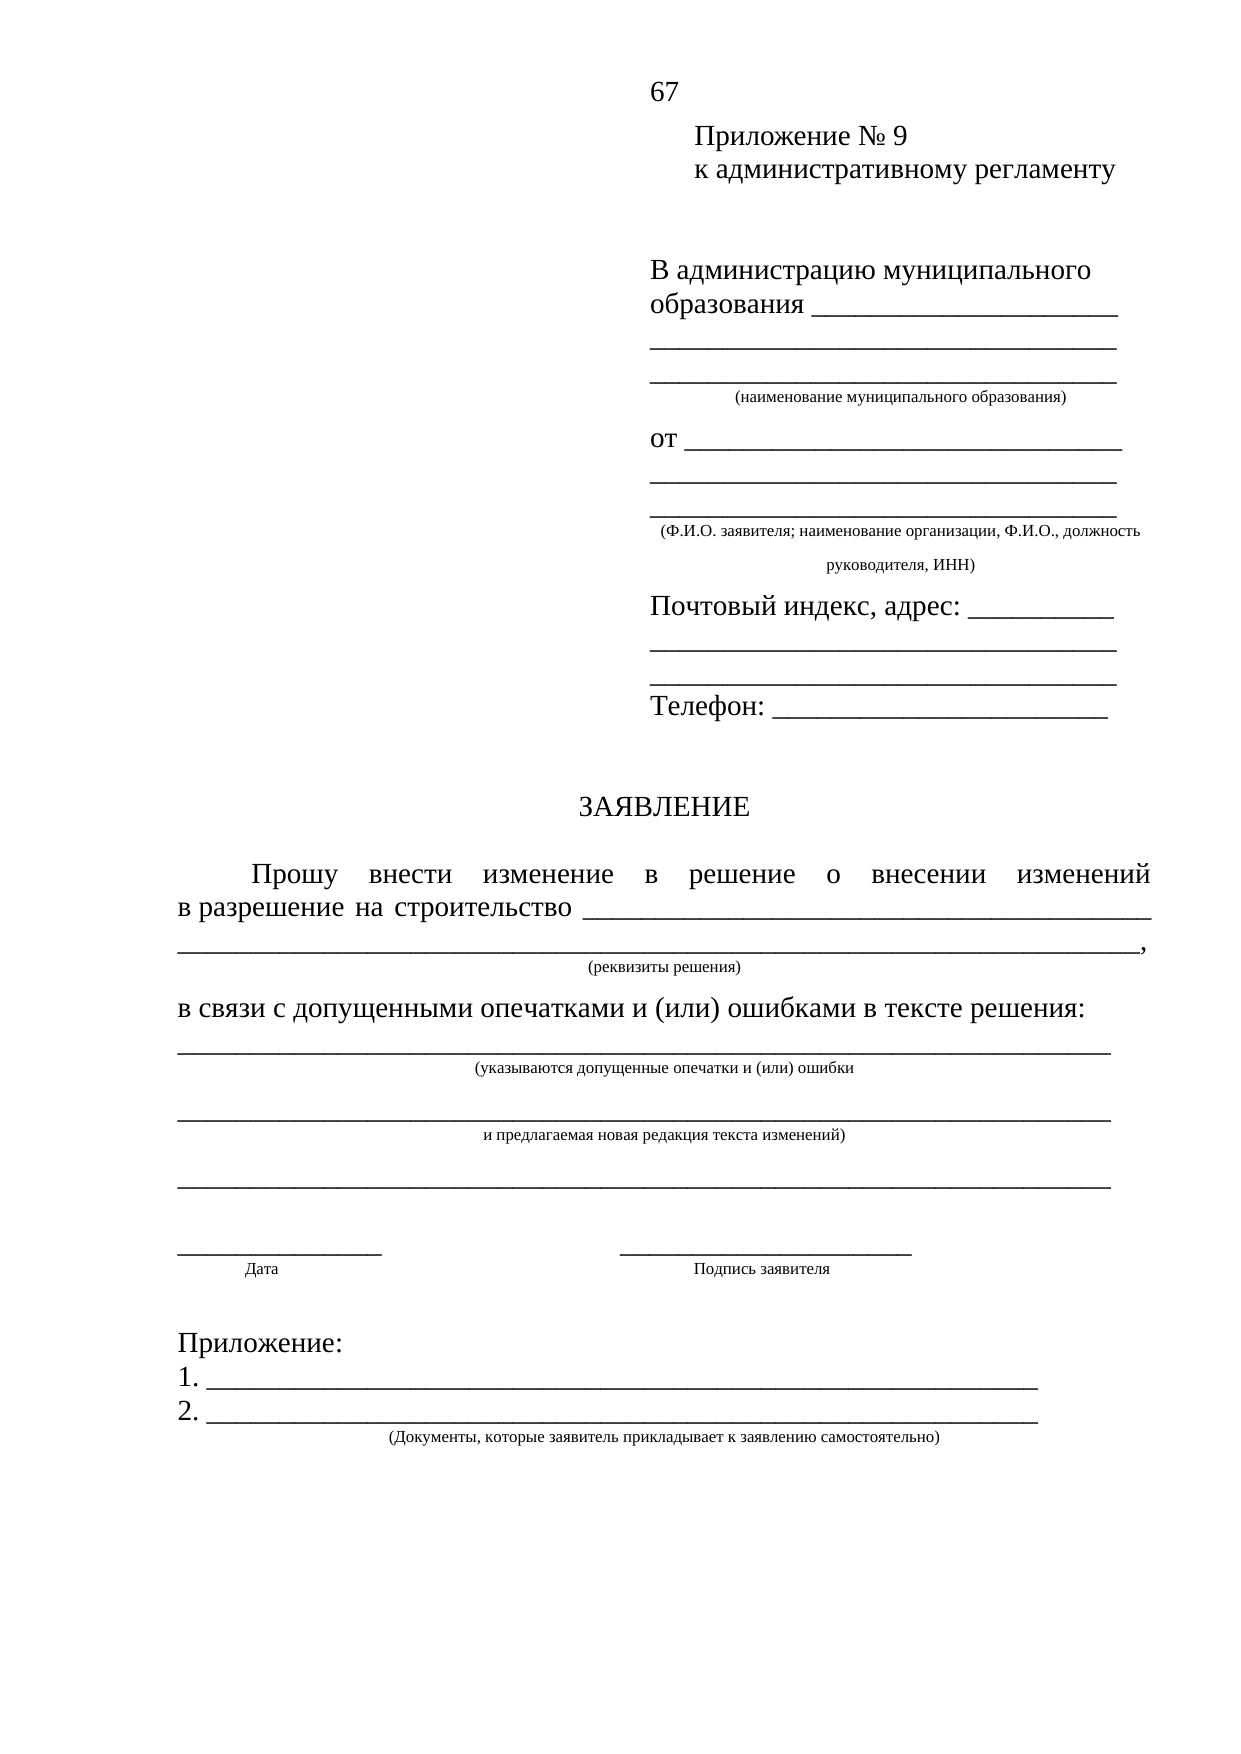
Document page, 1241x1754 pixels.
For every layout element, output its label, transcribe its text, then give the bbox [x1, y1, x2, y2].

text Приложение: [177, 1326, 1152, 1359]
text ________________________________ [650, 453, 1152, 487]
text в связи с допущенными опечатками и (или) ошибками в тексте решения: [177, 990, 1152, 1024]
text ________________________________ [650, 487, 1152, 521]
text (указываются допущенные опечатки и (или) ошибки [177, 1057, 1152, 1091]
text ________________________________ [650, 353, 1152, 386]
text (наименование муниципального образования) [650, 386, 1152, 420]
text (Документы, которые заявитель прикладывает к заявлению самостоятельно) [177, 1426, 1152, 1460]
text от ______________________________ [650, 420, 1152, 453]
subtitle Приложение № 9 [694, 118, 1152, 152]
text ______________ ____________________ [177, 1225, 1152, 1258]
text образования _____________________ [650, 286, 1152, 319]
text 1. _________________________________________________________ [177, 1359, 1152, 1393]
text ________________________________ [650, 655, 1152, 688]
text ________________________________________________________________ [177, 1091, 1152, 1124]
text Дата Подпись заявителя [177, 1258, 1152, 1292]
text В администрацию муниципального [650, 252, 1152, 286]
text и предлагаемая новая редакция текста изменений) [177, 1124, 1152, 1158]
text 2. _________________________________________________________ [177, 1393, 1152, 1426]
text Почтовый индекс, адрес: __________ [650, 588, 1152, 621]
text (Ф.И.О. заявителя; наименование организации, Ф.И.О., должность руководителя, ИНН) [650, 521, 1152, 588]
text ________________________________________________________________ [177, 1158, 1152, 1191]
text ЗАЯВЛЕНИЕ [177, 789, 1152, 822]
text ________________________________ [650, 621, 1152, 655]
text Телефон: _______________________ [650, 688, 1152, 722]
text ________________________________________________________________ [177, 1024, 1152, 1057]
text ________________________________ [650, 319, 1152, 353]
text (реквизиты решения) [177, 957, 1152, 990]
text Прошу внести изменение в решение о внесении изменений в разрешение на строительство _______________________________________ __________________________________________________________________, [177, 856, 1152, 957]
text к административному регламенту [694, 152, 1152, 185]
